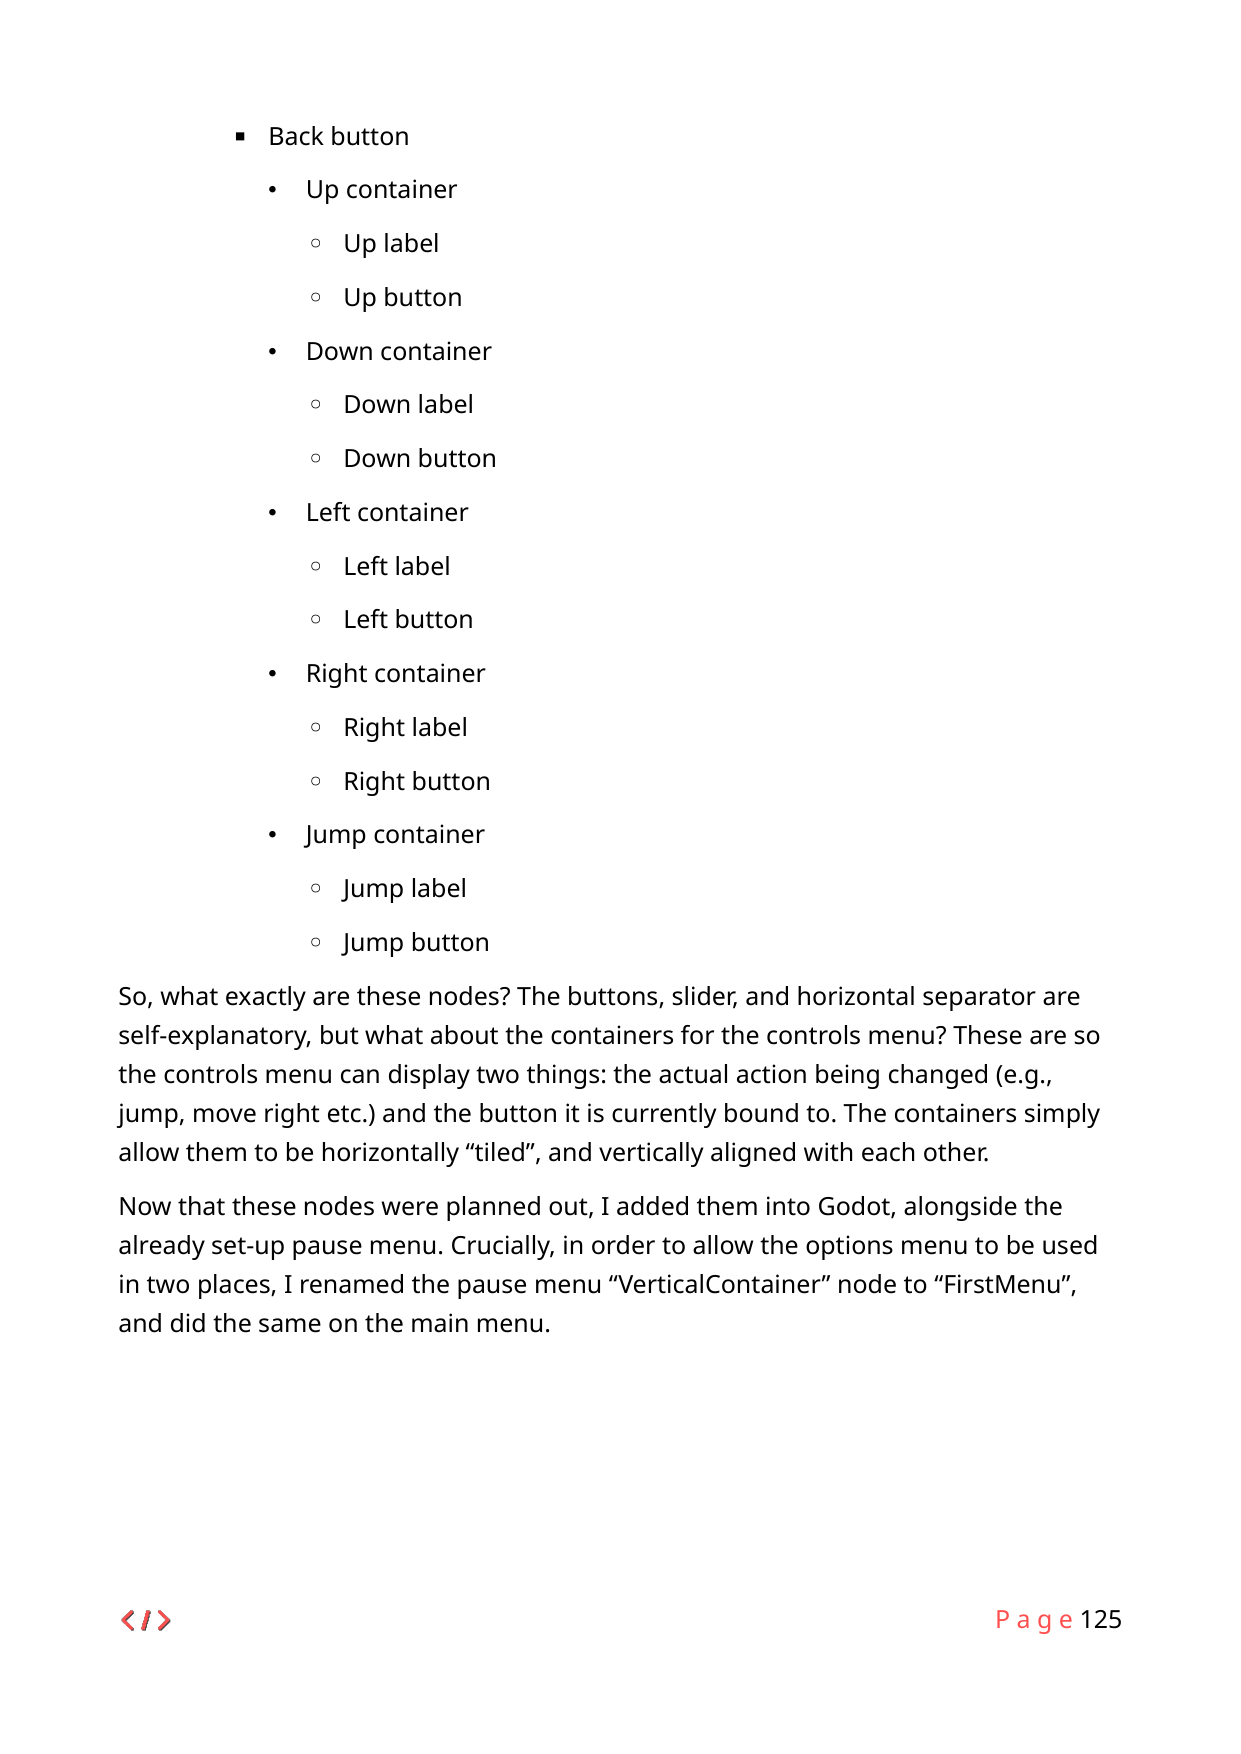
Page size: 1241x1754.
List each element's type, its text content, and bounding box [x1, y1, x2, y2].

list Right button [306, 763, 1122, 797]
list Up container [268, 172, 1122, 206]
list Down button [306, 441, 1122, 475]
list Left button [306, 602, 1122, 636]
list Down container [268, 333, 1122, 367]
list Up button [306, 279, 1122, 313]
list Left label [306, 548, 1122, 582]
list Jump label [306, 871, 1122, 905]
list Right label [306, 709, 1122, 743]
list Right container [268, 656, 1122, 690]
text So, what exactly are these nodes? The buttons, slider, and horizontal separator are self-explanatory, but what about the containers for the controls menu? These are so the controls menu can display two things: the actual action being changed (e.g., jump, move right etc.) and the button it is currently bound to. The containers simply allow them to be horizontally “tiled”, and vertically aligned with each other. [118, 978, 1122, 1169]
list Jump button [306, 924, 1122, 958]
picture [116, 1591, 175, 1649]
list Up label [306, 226, 1122, 260]
list Jump container [268, 817, 1122, 851]
list Back button [231, 118, 1122, 152]
text Now that these nodes were planned out, I added them into Godot, alongside the already set-up pause menu. Crucially, in order to allow the options menu to be used in two places, I renamed the pause menu “VerticalContainer” node to “FirstMenu”, and did the same on the main menu. [118, 1188, 1122, 1340]
list Down label [306, 387, 1122, 421]
list Left container [268, 494, 1122, 528]
